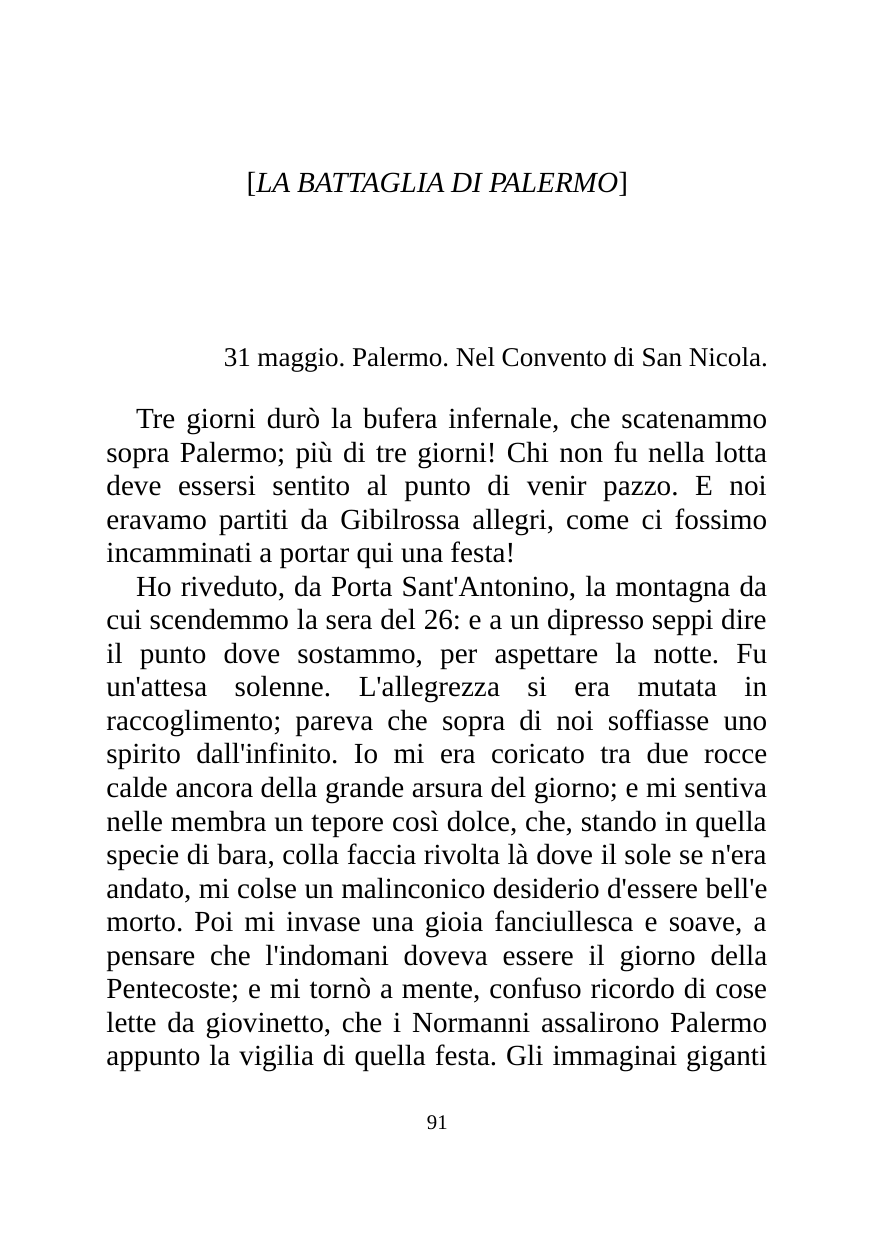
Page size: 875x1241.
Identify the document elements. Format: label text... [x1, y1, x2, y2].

subtitle [LA BATTAGLIA DI PALERMO] [106, 165, 768, 199]
text 31 maggio. Palermo. Nel Convento di San Nicola. [106, 341, 768, 372]
text Ho riveduto, da Porta Sant'Antonino, la montagna da cui scendemmo la sera del 26: e a un dipresso seppi dire il punto dove sostammo, per aspettare la notte. Fu un'attesa solenne. L'allegrezza si era mutata in raccoglimento; pareva che sopra di noi soffiasse uno spirito dall'infinito. Io mi era coricato tra due rocce calde ancora della grande arsura del giorno; e mi sentiva nelle membra un tepore così dolce, che, stando in quella specie di bara, colla faccia rivolta là dove il sole se n'era andato, mi colse un malinconico desiderio d'essere bell'e morto. Poi mi invase una gioia fanciullesca e soave, a pensare che l'indomani doveva essere il giorno della Pentecoste; e mi tornò a mente, confuso ricordo di cose lette da giovinetto, che i Normanni assalirono Palermo appunto la vigilia di quella festa. Gli immaginai giganti [106, 569, 768, 1072]
text Tre giorni durò la bufera infernale, che scatenammo sopra Palermo; più di tre giorni! Chi non fu nella lotta deve essersi sentito al punto di venir pazzo. E noi eravamo partiti da Gibilrossa allegri, come ci fossimo incamminati a portar qui una festa! [106, 401, 768, 569]
